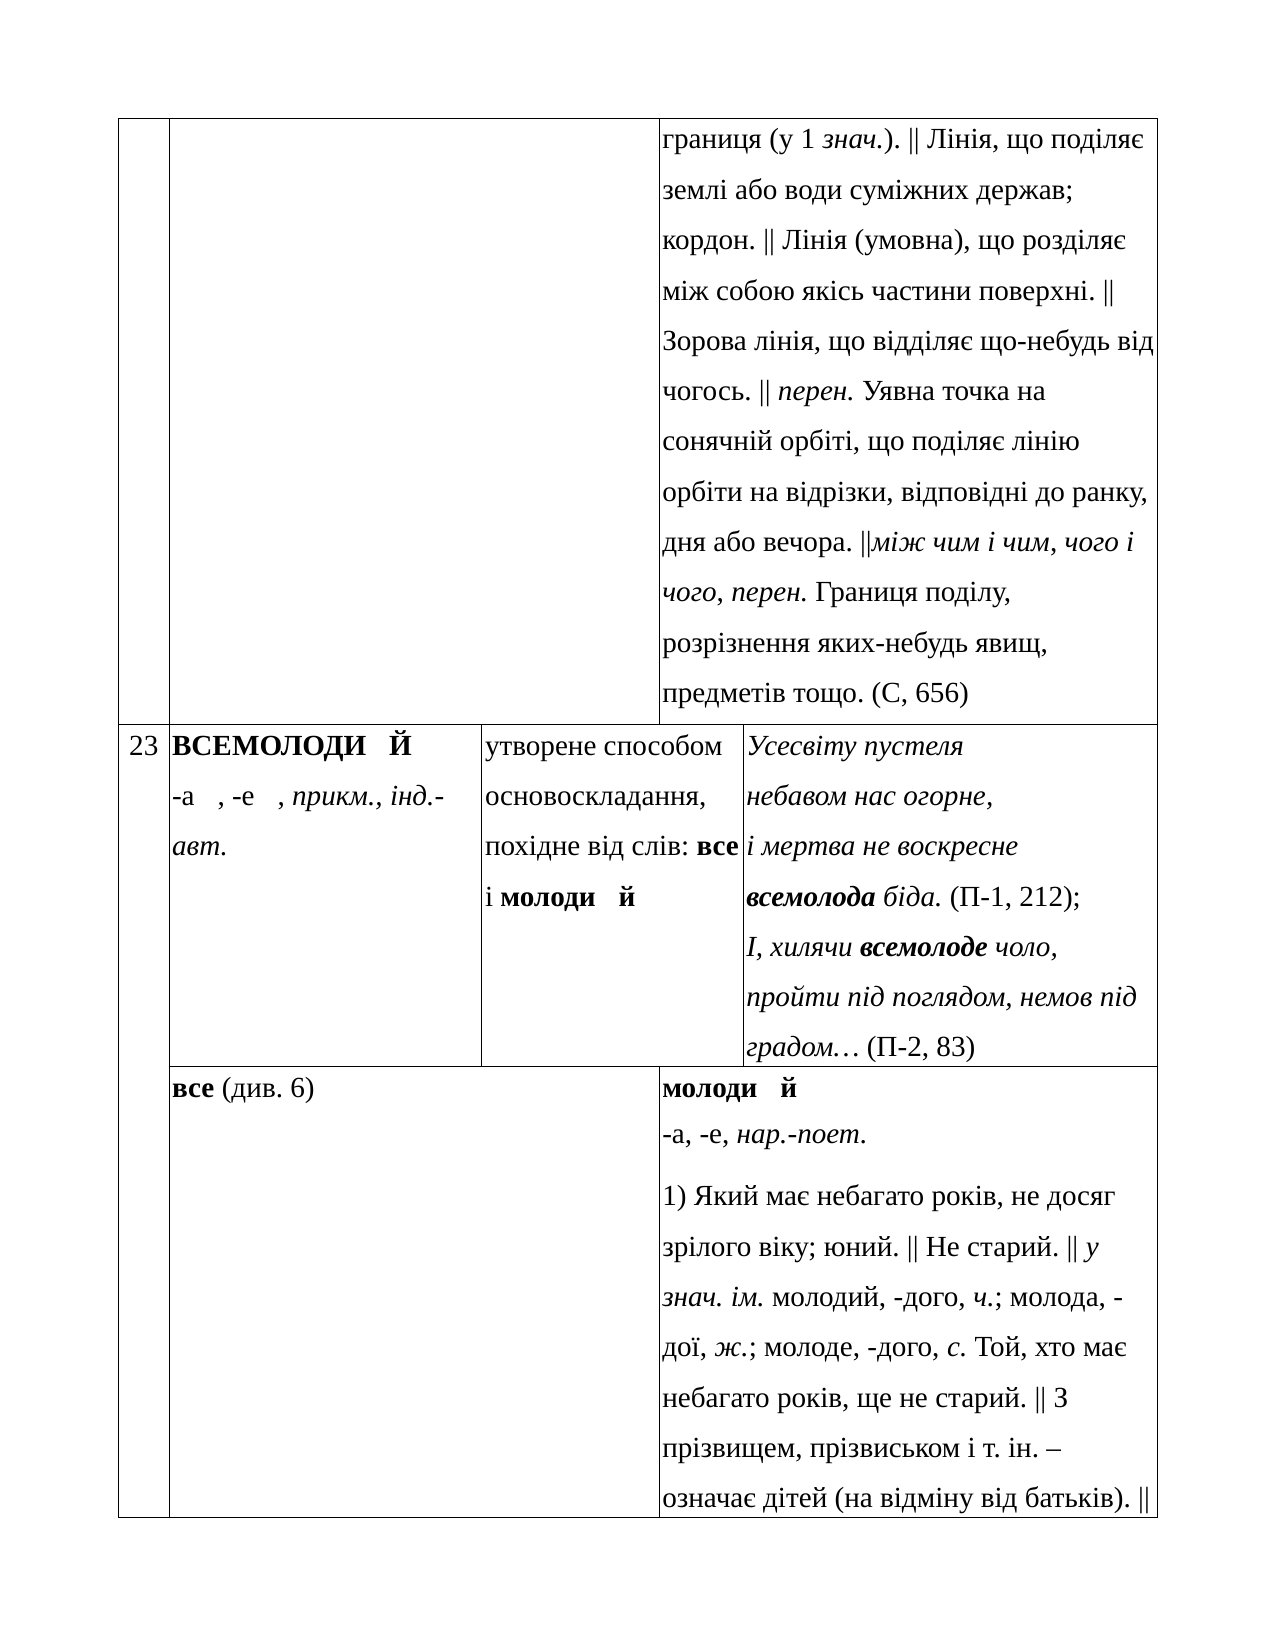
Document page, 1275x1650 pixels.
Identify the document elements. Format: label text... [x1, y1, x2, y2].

table_cell Усесвіту пустеля небавом нас огорне, і мертва не воскресне всемолода біда. (П‑1, 212); І, хилячи всемолоде чоло, пройти під поглядом, немов під градом… (П‑2, 83) [744, 725, 1157, 1066]
table_cell утворене способом основоскладання, похідне від слів: все і молодий [482, 725, 743, 1066]
table_cell границя (у 1 знач.). || Лінія, що поділяє землі або води суміжних держав; кордон. || Лінія (умовна), що розділяє між собою якісь частини поверхні. || Зорова лінія, що відділяє що-небудь від чогось. || перен. Уявна точка на сонячній орбіті, що поділяє лінію орбіти на відрізки, відповідні до ранку, дня або вечора. ||між чим і чим, чого і чого, перен. Границя поділу, розрізнення яких-небудь явищ, предметів тощо. (С, 656) [660, 119, 1157, 724]
table_cell все (див. 6) [170, 1067, 659, 1517]
table_cell Всемолодий -а, -е, прикм., інд.-авт. [170, 725, 481, 1066]
table_cell 23 [119, 725, 169, 1517]
table_cell [119, 119, 169, 724]
table_cell молодий -а, -е, нар.-поет. 1) Який має небагато років, не досяг зрілого віку; юний. || Не старий. || у знач. ім. молодий, -дого, ч.; молода, -дої, ж.; молоде, -дого, с. Той, хто має небагато років, ще не старий. || З прізвищем, прізвиськом і т. ін. – означає дітей (на відміну від батьків). || [660, 1067, 1157, 1517]
table_cell [170, 119, 659, 724]
